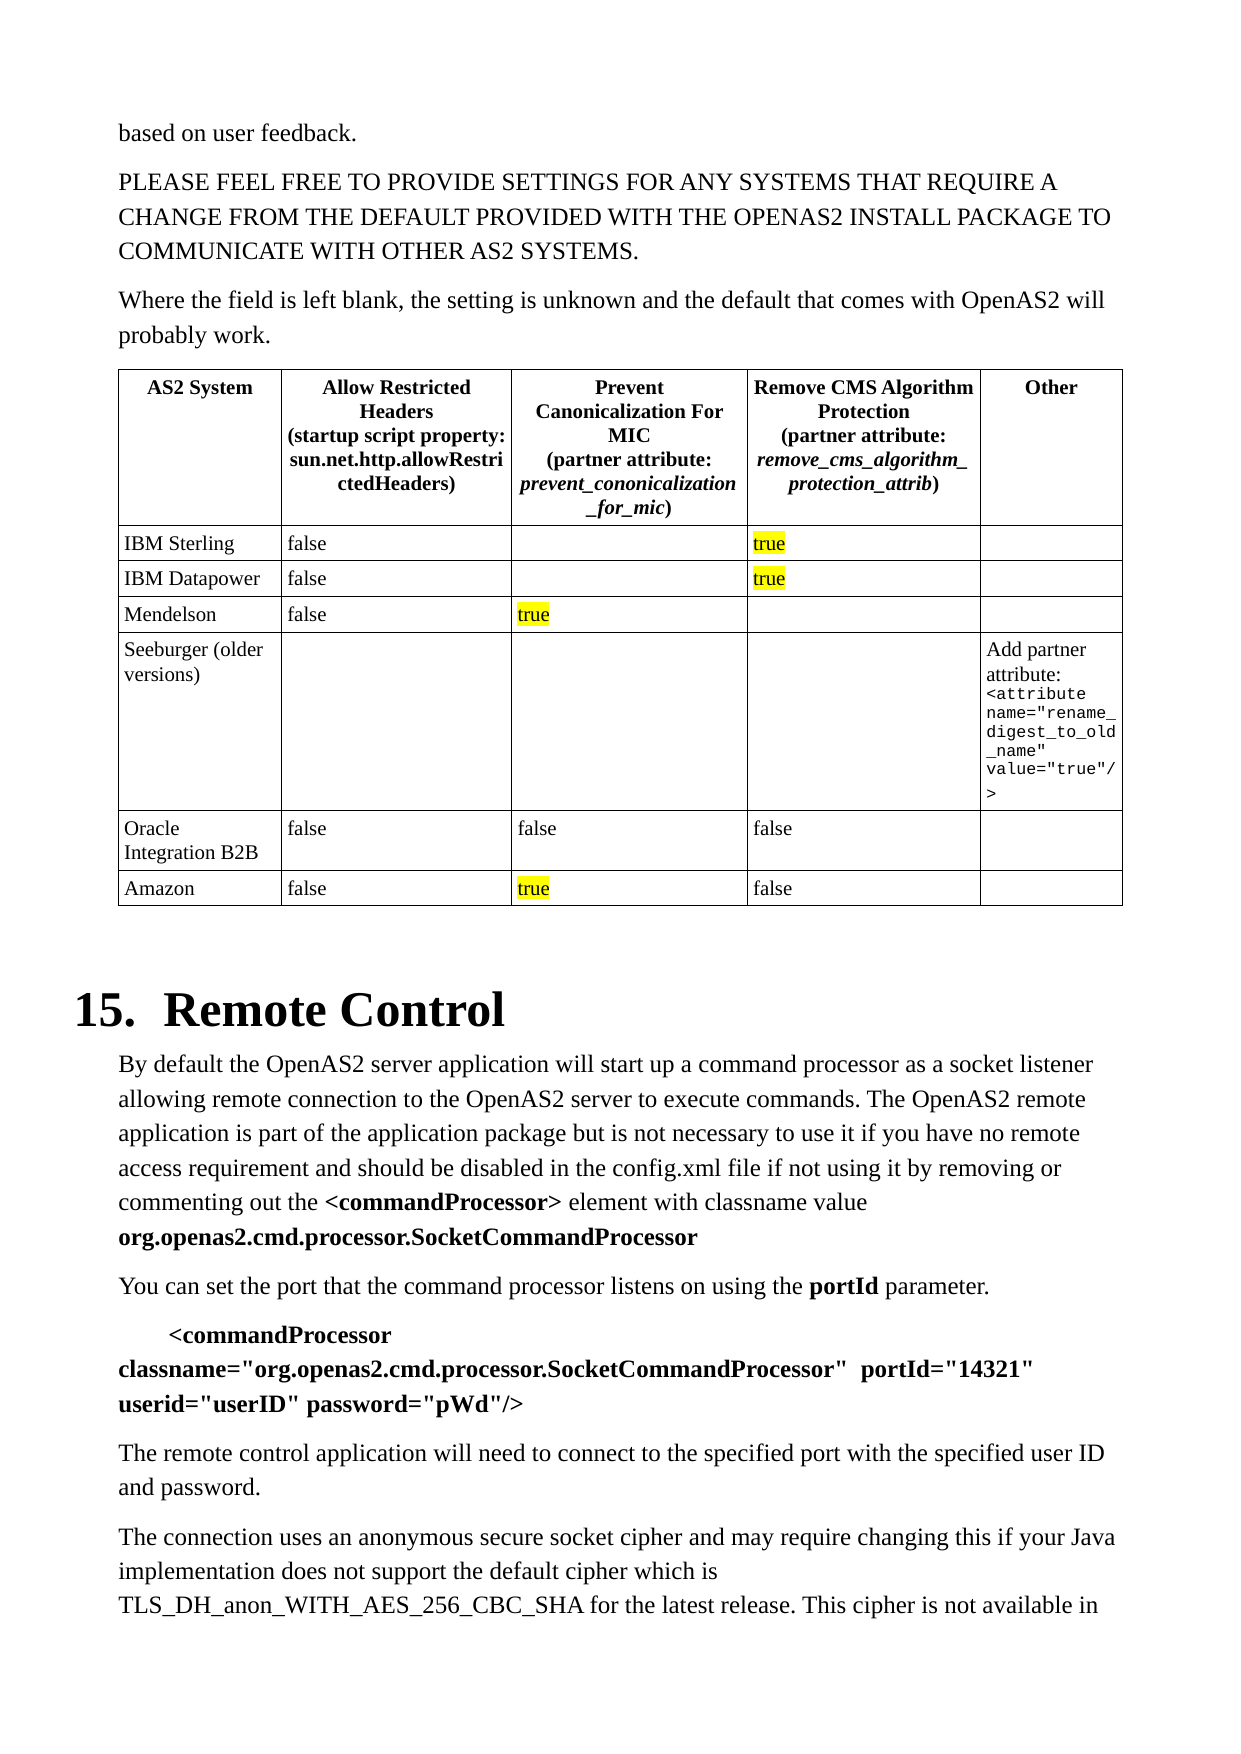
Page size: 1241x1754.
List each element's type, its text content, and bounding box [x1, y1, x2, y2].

table_cell false [282, 526, 511, 560]
text The remote control application will need to connect to the specified port with the specified user ID and password. [118, 1438, 1122, 1501]
table_header Other [981, 370, 1122, 525]
table_cell Seeburger (older versions) [119, 633, 281, 810]
table_cell [981, 561, 1122, 596]
table_cell IBM Sterling [119, 526, 281, 560]
table_cell true [512, 597, 747, 632]
table_cell Oracle Integration B2B [119, 811, 281, 870]
table_cell false [512, 811, 747, 870]
text <commandProcessor classname="org.openas2.cmd.processor.SocketCommandProcessor" portId="14321" userid="userID" password="pWd"/> [118, 1320, 1122, 1418]
table_cell false [282, 597, 511, 632]
text Where the field is left blank, the setting is unknown and the default that comes with OpenAS2 will probably work. [118, 285, 1122, 348]
table_header Allow Restricted Headers (startup script property: sun.net.http.allowRestrictedHeaders) [282, 370, 511, 525]
text PLEASE FEEL FREE TO PROVIDE SETTINGS FOR ANY SYSTEMS THAT REQUIRE A CHANGE FROM THE DEFAULT PROVIDED WITH THE OPENAS2 INSTALL PACKAGE TO COMMUNICATE WITH OTHER AS2 SYSTEMS. [118, 167, 1122, 265]
table_cell [748, 633, 980, 810]
table_cell [981, 597, 1122, 632]
table_cell [512, 561, 747, 596]
table_cell false [748, 811, 980, 870]
table_cell true [748, 526, 980, 560]
table_header Remove CMS Algorithm Protection (partner attribute: remove_cms_algorithm_protection_attrib) [748, 370, 980, 525]
text You can set the port that the command processor listens on using the portId parameter. [118, 1271, 1122, 1300]
text The connection uses an anonymous secure socket cipher and may require changing this if your Java implementation does not support the default cipher which is TLS_DH_anon_WITH_AES_256_CBC_SHA for the latest release. This cipher is not available in [118, 1522, 1122, 1619]
table_cell false [748, 871, 980, 905]
table_cell Mendelson [119, 597, 281, 632]
table_cell [981, 871, 1122, 905]
table_cell [748, 597, 980, 632]
table_cell [981, 811, 1122, 870]
table_cell [282, 633, 511, 810]
table_cell true [512, 871, 747, 905]
table_cell IBM Datapower [119, 561, 281, 596]
table_header AS2 System [119, 370, 281, 525]
table_cell false [282, 811, 511, 870]
table_cell [512, 633, 747, 810]
table_cell true [748, 561, 980, 596]
subtitle Remote Control [73, 979, 1122, 1037]
table_cell Add partner attribute: <attribute name="rename_digest_to_old_name" value="true"/> [981, 633, 1122, 810]
table_header Prevent Canonicalization For MIC (partner attribute: prevent_cononicalization_for_mic) [512, 370, 747, 525]
table_cell [981, 526, 1122, 560]
table_cell [512, 526, 747, 560]
table_cell false [282, 871, 511, 905]
table_cell false [282, 561, 511, 596]
text By default the OpenAS2 server application will start up a command processor as a socket listener allowing remote connection to the OpenAS2 server to execute commands. The OpenAS2 remote application is part of the application package but is not necessary to use it if you have no remote access requirement and should be disabled in the config.xml file if not using it by removing or commenting out the <commandProcessor> element with classname value org.openas2.cmd.processor.SocketCommandProcessor [118, 1049, 1122, 1251]
text based on user feedback. [118, 118, 1122, 147]
table_cell Amazon [119, 871, 281, 905]
